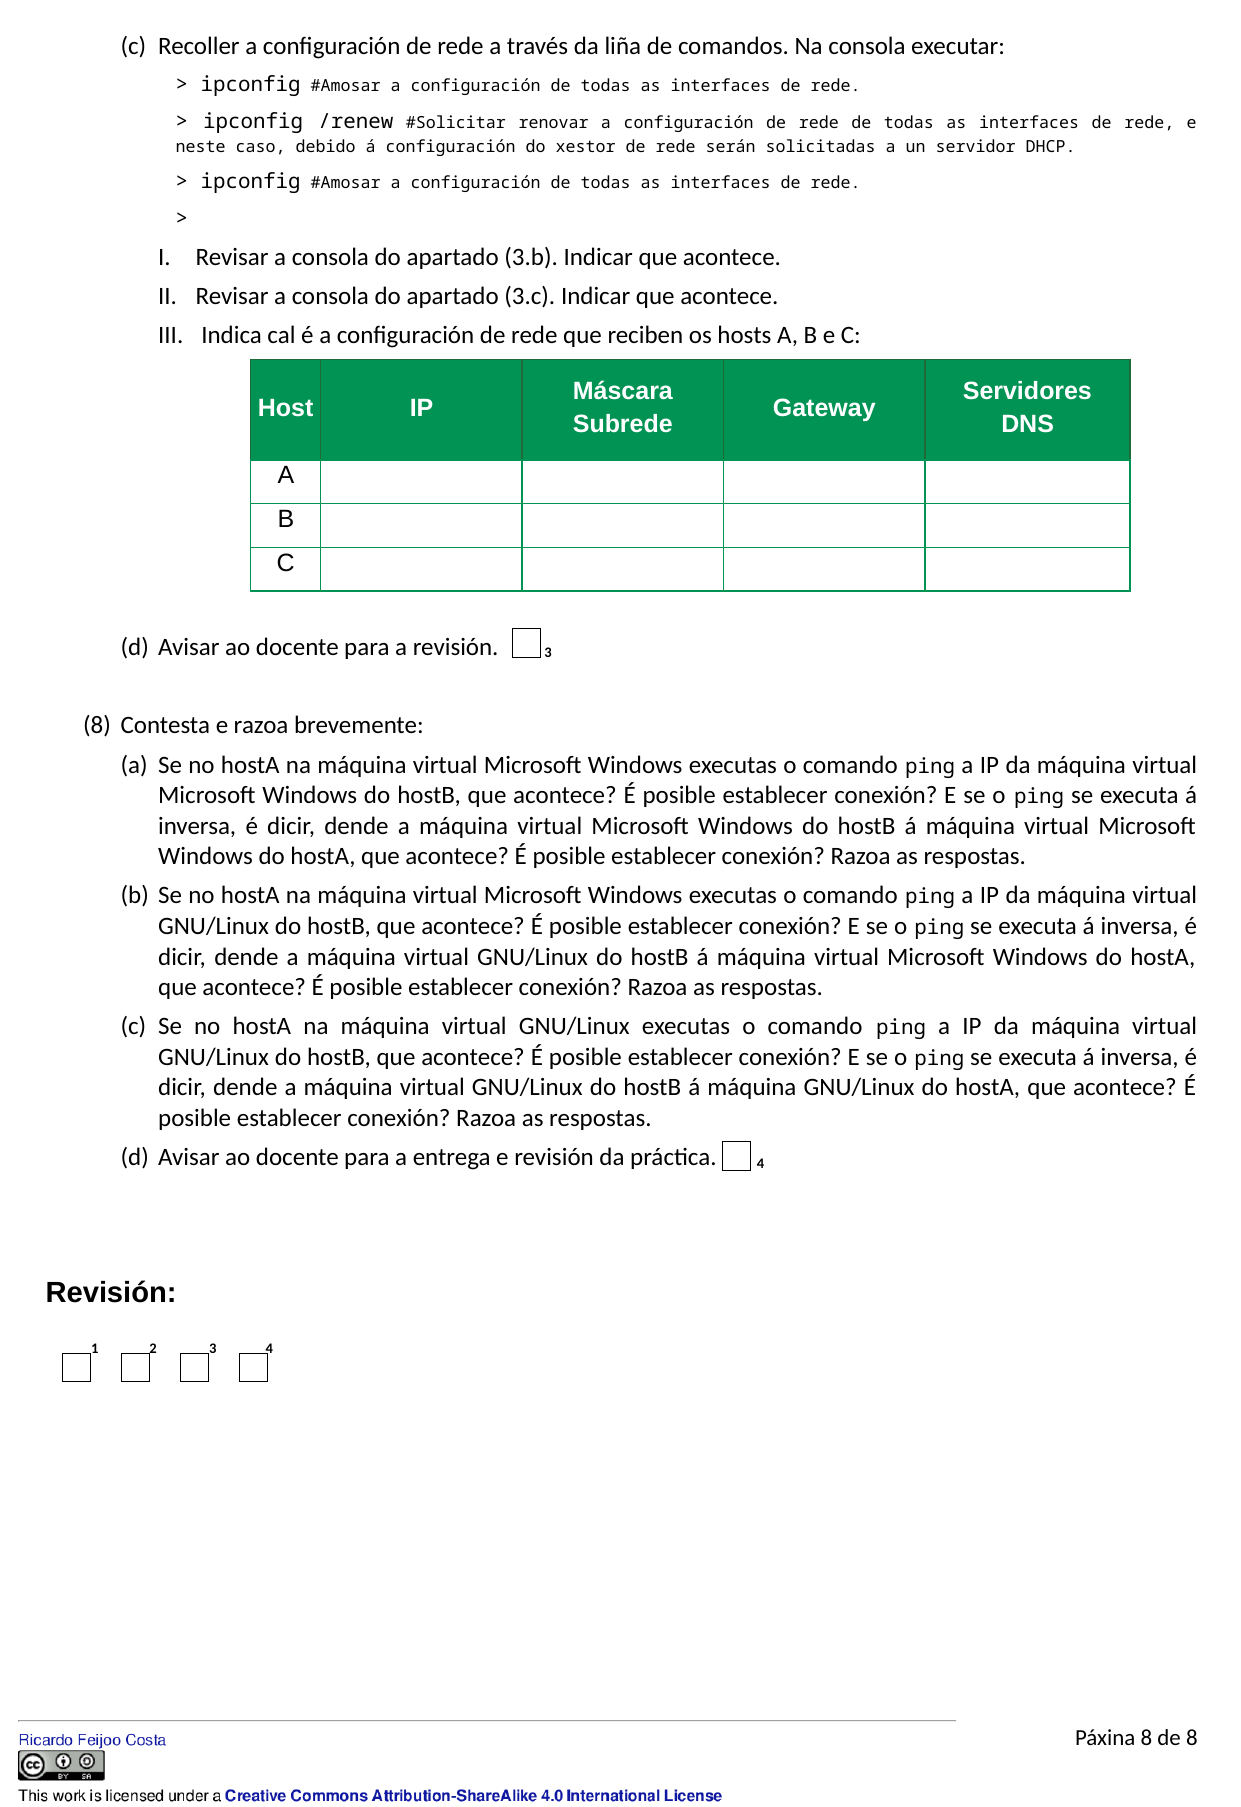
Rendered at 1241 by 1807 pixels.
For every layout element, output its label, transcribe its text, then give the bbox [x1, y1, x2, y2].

list > [140, 203, 1197, 232]
list > ipconfig /renew #Solicitar renovar a configuración de rede de todas as interfaces de rede, e neste caso, debido á configuración do xestor de rede serán solicitadas a un servidor DHCP. [140, 106, 1197, 157]
table_cell [724, 461, 924, 503]
table_header Servidores DNS [926, 360, 1129, 459]
list Se no hostA na máquina virtual Microsoft Windows executas o comando ping a IP da máquina virtual GNU/Linux do hostB, que acontece? É posible establecer conexión? E se o ping se executa á inversa, é dicir, dende a máquina virtual GNU/Linux do hostB á máquina virtual Microsoft Windows do hostA, que acontece? É posible establecer conexión? Razoa as respostas. [120, 879, 1197, 1002]
table_cell [926, 504, 1129, 546]
table_header Gateway [724, 360, 924, 459]
table_cell C [251, 548, 320, 590]
table_cell B [251, 504, 320, 546]
list > ipconfig #Amosar a configuración de todas as interfaces de rede. [140, 69, 1197, 98]
table_cell [321, 504, 521, 546]
table_cell [523, 548, 723, 590]
list Avisar ao docente para a entrega e revisión da práctica. 4 [120, 1141, 1197, 1172]
list Se no hostA na máquina virtual GNU/Linux executas o comando ping a IP da máquina virtual GNU/Linux do hostB, que acontece? É posible establecer conexión? E se o ping se executa á inversa, é dicir, dende a máquina virtual GNU/Linux do hostB á máquina GNU/Linux do hostA, que acontece? É posible establecer conexión? Razoa as respostas. [120, 1010, 1197, 1132]
table_cell [926, 548, 1129, 590]
table_header Máscara Subrede [523, 360, 723, 459]
table_cell [321, 548, 521, 590]
subtitle Revisión: [45, 1275, 1197, 1309]
table_cell [321, 461, 521, 503]
list Recoller a configuración de rede a través da liña de comandos. Na consola executar: [120, 30, 1197, 60]
list Indica cal é a configuración de rede que reciben os hosts A, B e C: [158, 319, 1197, 350]
list > ipconfig #Amosar a configuración de todas as interfaces de rede. [140, 166, 1197, 195]
table_cell [724, 504, 924, 546]
table_cell [724, 548, 924, 590]
table_cell [523, 461, 723, 503]
list Se no hostA na máquina virtual Microsoft Windows executas o comando ping a IP da máquina virtual Microsoft Windows do hostB, que acontece? É posible establecer conexión? E se o ping se executa á inversa, é dicir, dende a máquina virtual Microsoft Windows do hostB á máquina virtual Microsoft Windows do hostA, que acontece? É posible establecer conexión? Razoa as respostas. [120, 749, 1197, 871]
table_cell [523, 504, 723, 546]
list Revisar a consola do apartado (3.c). Indicar que acontece. [158, 280, 1197, 310]
table_cell [926, 461, 1129, 503]
list Revisar a consola do apartado (3.b). Indicar que acontece. [158, 241, 1197, 271]
text 1 2 3 4 [45, 1326, 1197, 1357]
picture [8, 1715, 957, 1806]
list Contesta e razoa brevemente: [83, 709, 1197, 740]
table_header IP [321, 360, 521, 459]
list Avisar ao docente para a revisión. 3 [120, 631, 1197, 661]
table_cell A [251, 461, 320, 503]
table_header Host [251, 360, 320, 459]
